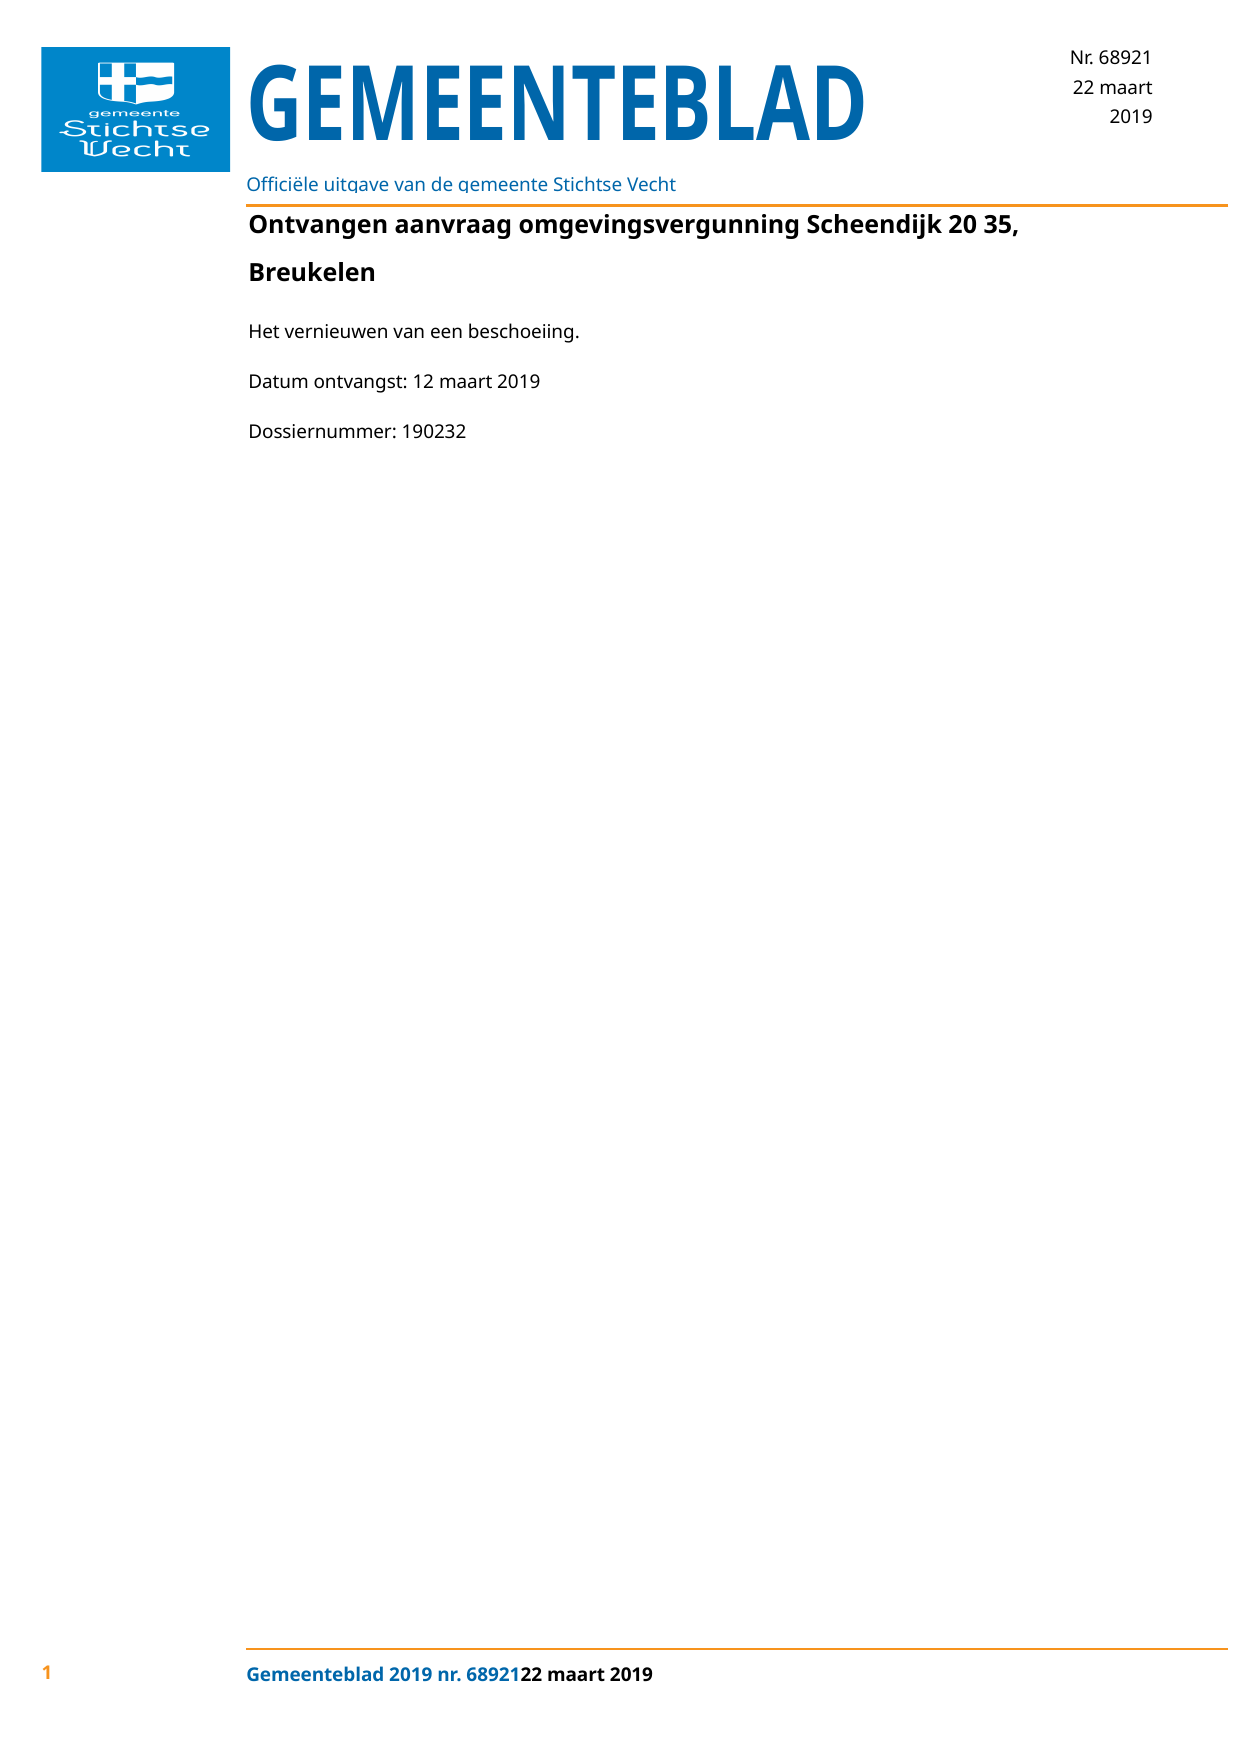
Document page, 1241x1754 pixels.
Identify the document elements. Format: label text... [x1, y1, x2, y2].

text Ontvangen aanvraag omgevingsvergunning Scheendijk 20 35, Breukelen [248, 207, 1152, 288]
text Dossiernummer: 190232 [248, 419, 1152, 444]
text Datum ontvangst: 12 maart 2019 [248, 368, 1152, 394]
picture [99, 63, 135, 101]
picture [137, 63, 174, 103]
text Het vernieuwen van een beschoeiing. [248, 318, 1152, 344]
